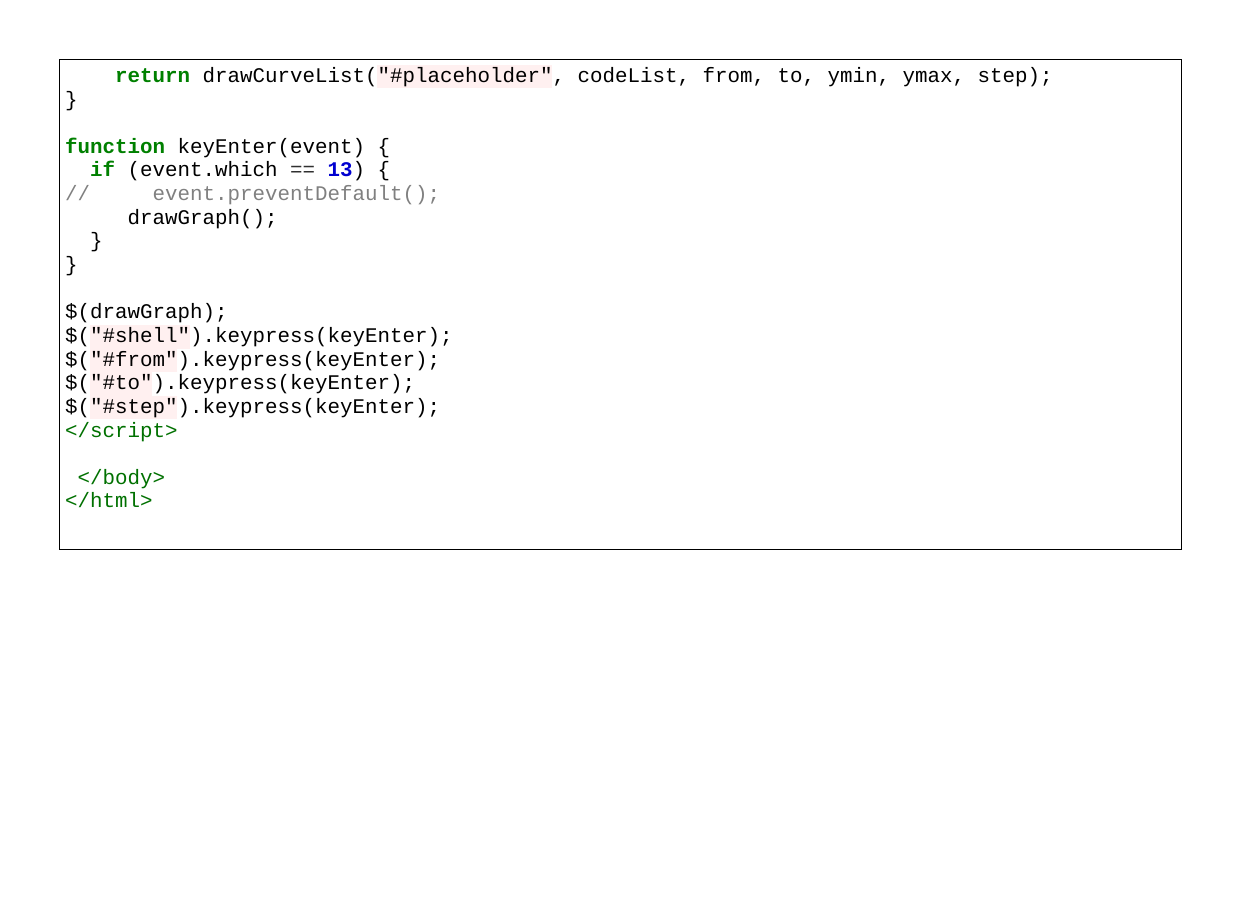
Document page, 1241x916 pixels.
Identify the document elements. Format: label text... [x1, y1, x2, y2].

table_header return drawCurveList("#placeholder", codeList, from, to, ymin, ymax, step); } function keyEnter(event) { if (event.which == 13) { // event.preventDefault(); drawGraph(); } } $(drawGraph); $("#shell").keypress(keyEnter); $("#from").keypress(keyEnter); $("#to").keypress(keyEnter); $("#step").keypress(keyEnter); </script> </body> </html> [60, 60, 1181, 549]
